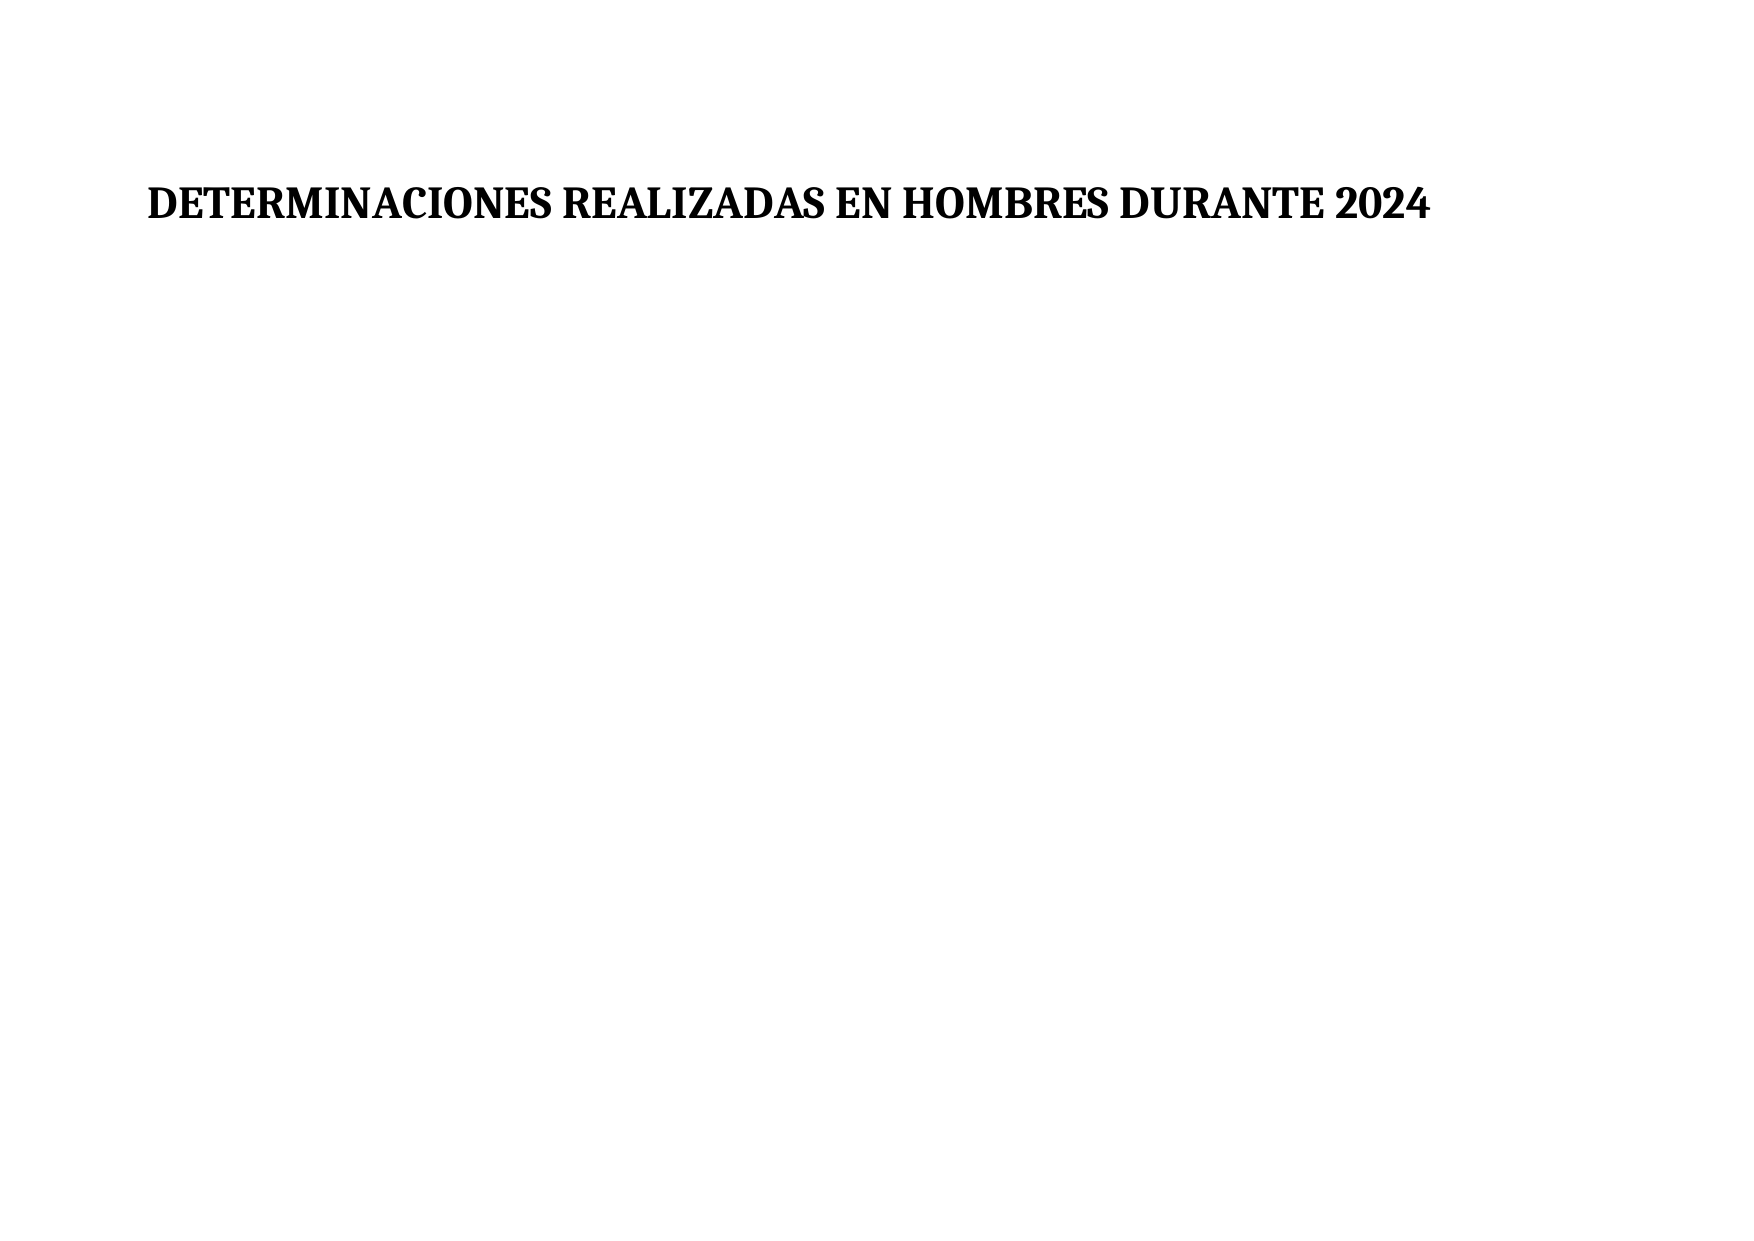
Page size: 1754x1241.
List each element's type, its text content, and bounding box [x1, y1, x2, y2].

subtitle DETERMINACIONES REALIZADAS EN HOMBRES DURANTE 2024 [148, 177, 1606, 230]
